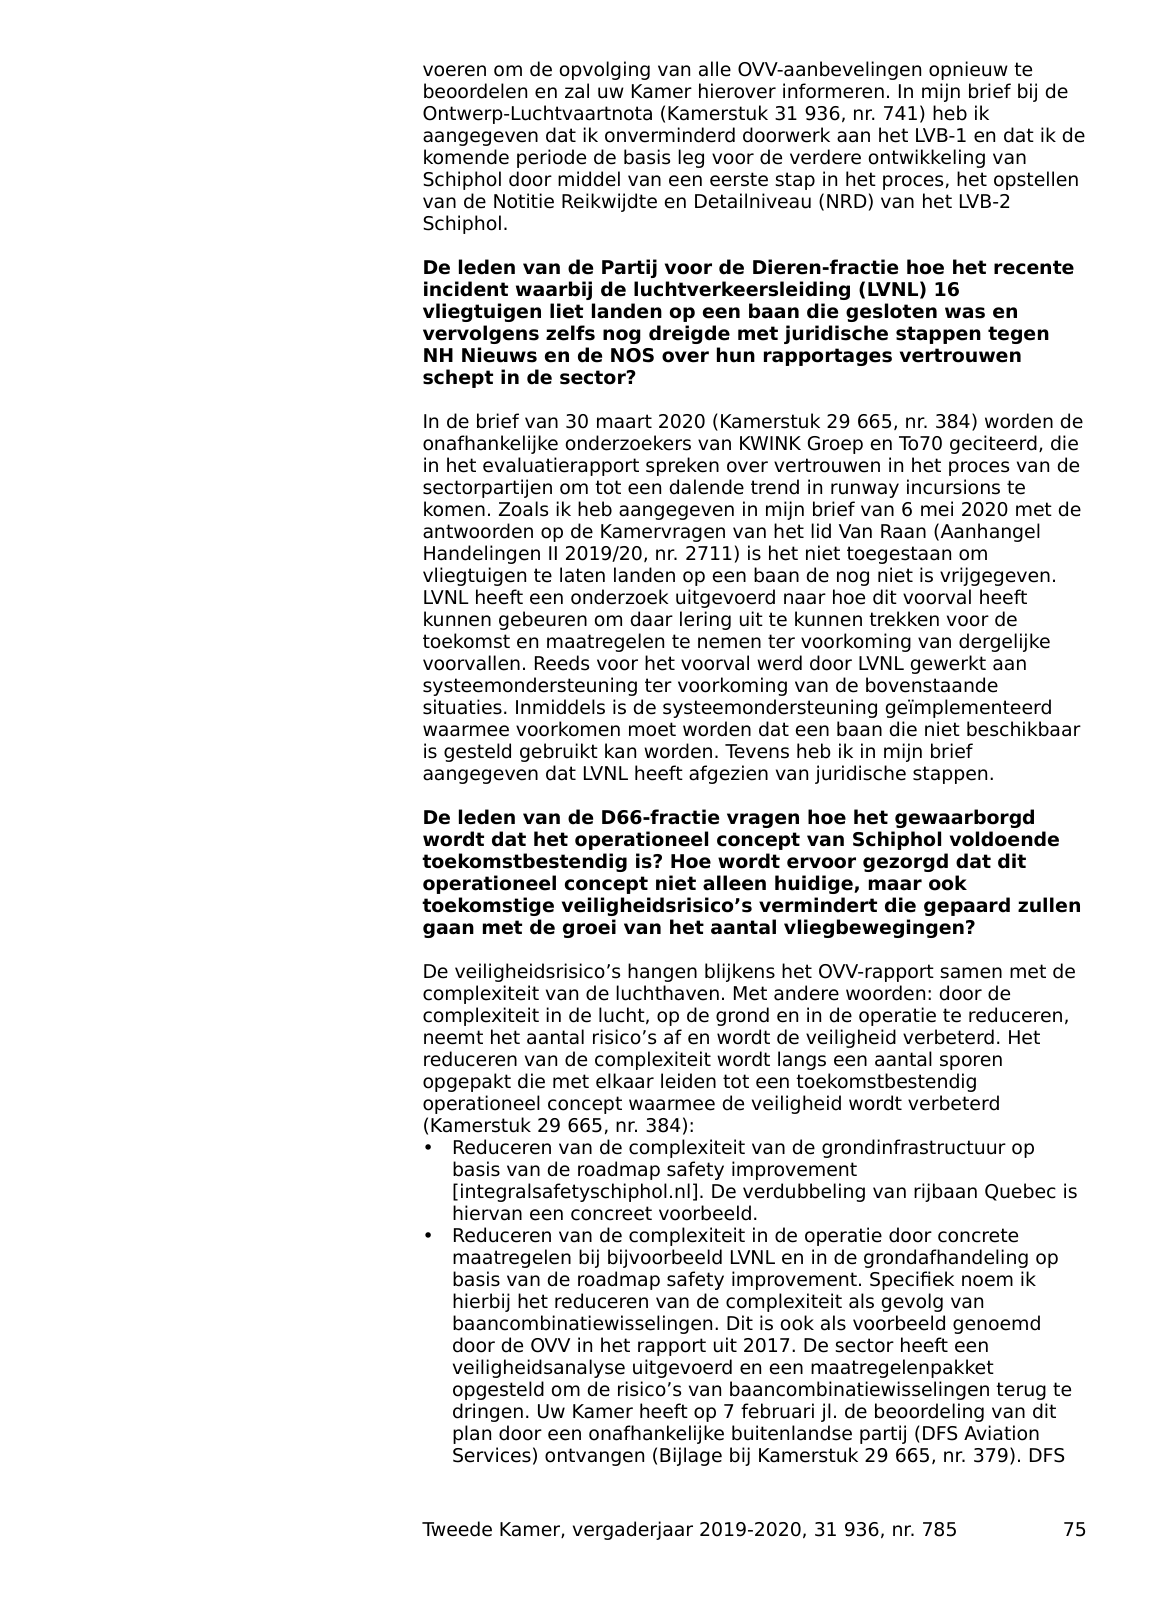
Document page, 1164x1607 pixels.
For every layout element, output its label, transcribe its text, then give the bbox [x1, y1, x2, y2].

text De leden van de Partij voor de Dieren-fractie hoe het recente incident waarbij de luchtverkeersleiding (LVNL) 16 vliegtuigen liet landen op een baan die gesloten was en vervolgens zelfs nog dreigde met juridische stappen tegen NH Nieuws en de NOS over hun rapportages vertrouwen schept in de sector? [422, 257, 1087, 389]
text • Reduceren van de complexiteit in de operatie door concrete maatregelen bij bijvoorbeeld LVNL en in de grondafhandeling op basis van de roadmap safety improvement. Specifiek noem ik hierbij het reduceren van de complexiteit als gevolg van baancombinatiewisselingen. Dit is ook als voorbeeld genoemd door de OVV in het rapport uit 2017. De sector heeft een veiligheidsanalyse uitgevoerd en een maatregelenpakket opgesteld om de risico’s van baancombinatiewisselingen terug te dringen. Uw Kamer heeft op 7 februari jl. de beoordeling van dit plan door een onafhankelijke buitenlandse partij (DFS Aviation Services) ontvangen (Bijlage bij Kamerstuk 29 665, nr. 379). DFS [422, 1225, 1087, 1467]
text voeren om de opvolging van alle OVV-aanbevelingen opnieuw te beoordelen en zal uw Kamer hierover informeren. In mijn brief bij de Ontwerp-Luchtvaartnota (Kamerstuk 31 936, nr. 741) heb ik aangegeven dat ik onverminderd doorwerk aan het LVB-1 en dat ik de komende periode de basis leg voor de verdere ontwikkeling van Schiphol door middel van een eerste stap in het proces, het opstellen van de Notitie Reikwijdte en Detailniveau (NRD) van het LVB-2 Schiphol. [422, 59, 1087, 235]
text De veiligheidsrisico’s hangen blijkens het OVV-rapport samen met de complexiteit van de luchthaven. Met andere woorden: door de complexiteit in de lucht, op de grond en in de operatie te reduceren, neemt het aantal risico’s af en wordt de veiligheid verbeterd. Het reduceren van de complexiteit wordt langs een aantal sporen opgepakt die met elkaar leiden tot een toekomstbestendig operationeel concept waarmee de veiligheid wordt verbeterd (Kamerstuk 29 665, nr. 384): [422, 961, 1087, 1137]
text • Reduceren van de complexiteit van de grondinfrastructuur op basis van de roadmap safety improvement [integralsafetyschiphol.nl]. De verdubbeling van rijbaan Quebec is hiervan een concreet voorbeeld. [422, 1137, 1087, 1225]
text De leden van de D66-fractie vragen hoe het gewaarborgd wordt dat het operationeel concept van Schiphol voldoende toekomstbestendig is? Hoe wordt ervoor gezorgd dat dit operationeel concept niet alleen huidige, maar ook toekomstige veiligheidsrisico’s vermindert die gepaard zullen gaan met de groei van het aantal vliegbewegingen? [422, 807, 1087, 939]
text In de brief van 30 maart 2020 (Kamerstuk 29 665, nr. 384) worden de onafhankelijke onderzoekers van KWINK Groep en To70 geciteerd, die in het evaluatierapport spreken over vertrouwen in het proces van de sectorpartijen om tot een dalende trend in runway incursions te komen. Zoals ik heb aangegeven in mijn brief van 6 mei 2020 met de antwoorden op de Kamervragen van het lid Van Raan (Aanhangel Handelingen II 2019/20, nr. 2711) is het niet toegestaan om vliegtuigen te laten landen op een baan de nog niet is vrijgegeven. LVNL heeft een onderzoek uitgevoerd naar hoe dit voorval heeft kunnen gebeuren om daar lering uit te kunnen trekken voor de toekomst en maatregelen te nemen ter voorkoming van dergelijke voorvallen. Reeds voor het voorval werd door LVNL gewerkt aan systeemondersteuning ter voorkoming van de bovenstaande situaties. Inmiddels is de systeemondersteuning geïmplementeerd waarmee voorkomen moet worden dat een baan die niet beschikbaar is gesteld gebruikt kan worden. Tevens heb ik in mijn brief aangegeven dat LVNL heeft afgezien van juridische stappen. [422, 411, 1087, 785]
